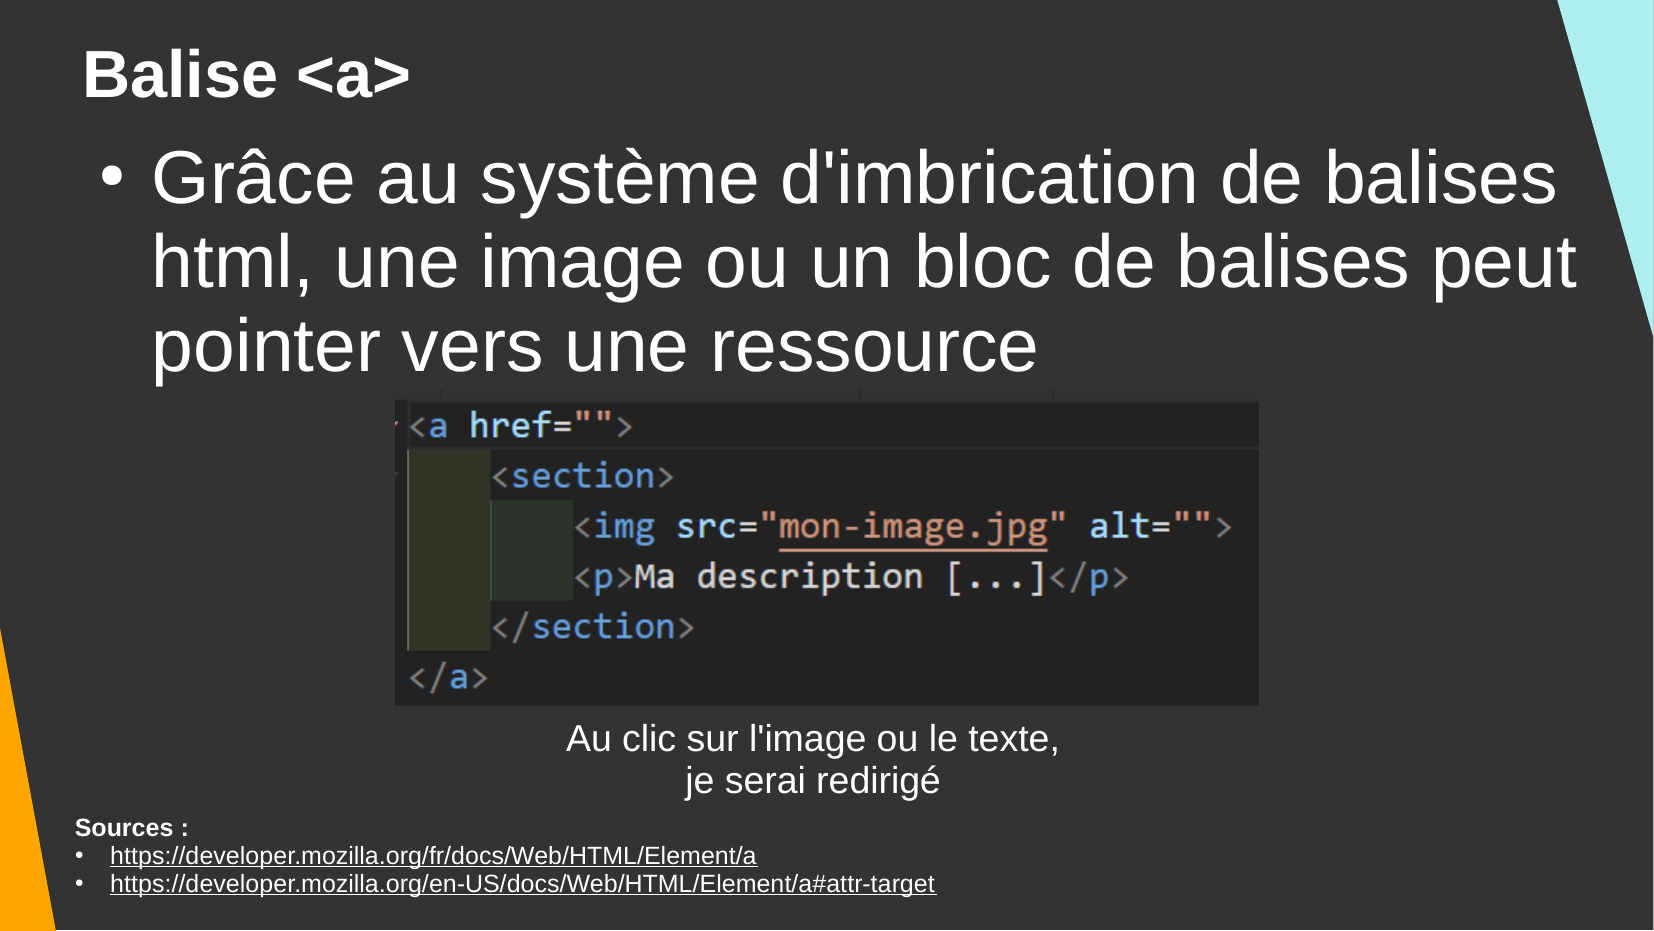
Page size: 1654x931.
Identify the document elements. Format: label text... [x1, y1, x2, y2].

picture [395, 389, 1259, 706]
list Grâce au système d'imbrication de balises html, une image ou un bloc de balises peut pointer vers une ressource [80, 135, 1605, 718]
text_box [0, 627, 56, 931]
text_box [1557, 0, 1654, 340]
title Au clic sur l'image ou le texte, je serai redirigé [492, 717, 1134, 804]
text_box Sources : https://developer.mozilla.org/fr/docs/Web/HTML/Element/a https://developer.mozilla.org/en-US/docs/Web/HTML/Element/a#attr-target [60, 806, 1546, 931]
title Balise <a> [82, 37, 1571, 114]
